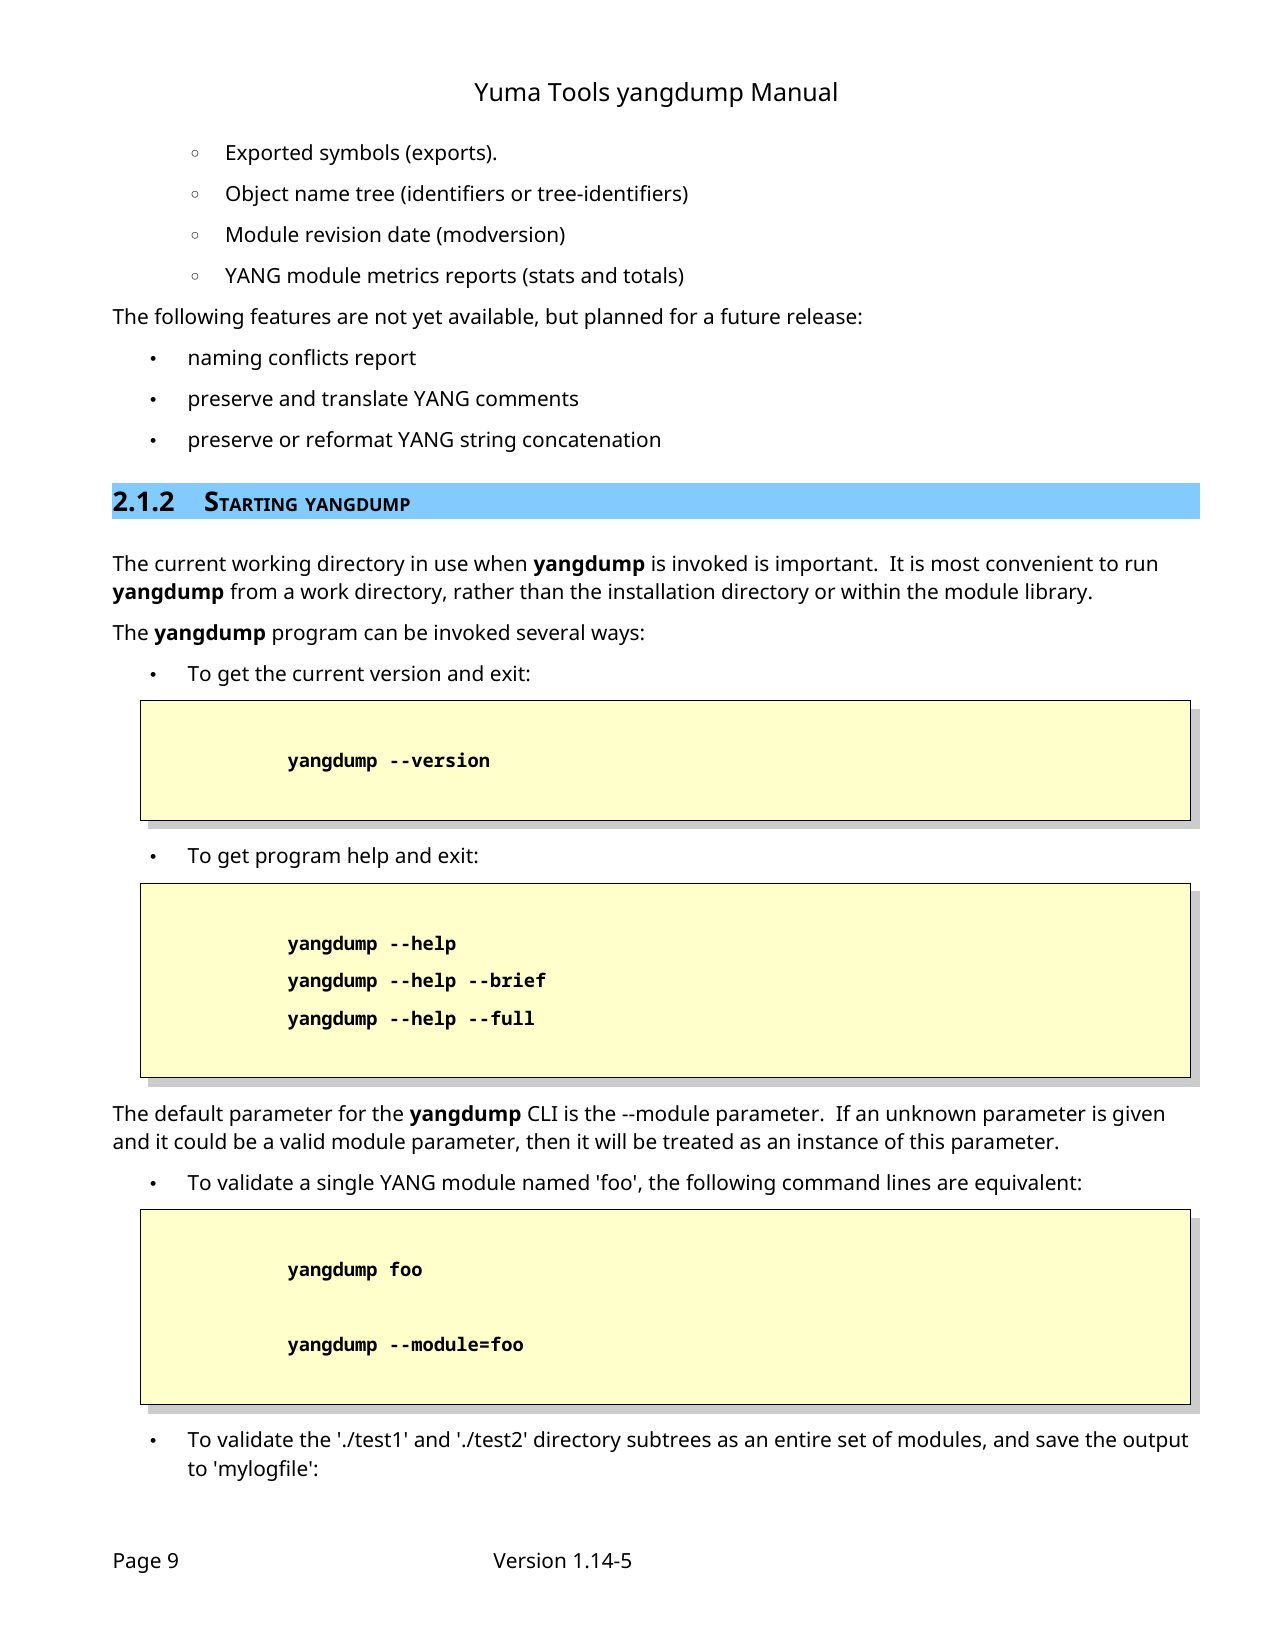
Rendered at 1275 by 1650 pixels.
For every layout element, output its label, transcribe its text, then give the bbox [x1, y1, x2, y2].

text yangdump foo [141, 1247, 1190, 1282]
text The current working directory in use when yangdump is invoked is important. It is most convenient to run yangdump from a work directory, rather than the installation directory or within the module library. [112, 549, 1200, 606]
text yangdump --help --full [141, 995, 1190, 1030]
list Exported symbols (exports). [187, 138, 1200, 167]
list YANG module metrics reports (stats and totals) [187, 261, 1200, 290]
list naming conflicts report [150, 343, 1200, 372]
list Object name tree (identifiers or tree-identifiers) [187, 179, 1200, 208]
text yangdump --help --brief [141, 957, 1190, 993]
text yangdump --version [141, 737, 1190, 773]
list To validate the './test1' and './test2' directory subtrees as an entire set of modules, and save the output to 'mylogfile': [150, 1426, 1200, 1482]
text The yangdump program can be invoked several ways: [112, 618, 1200, 647]
subtitle Starting yangdump [112, 483, 1200, 519]
list To validate a single YANG module named 'foo', the following command lines are equivalent: [150, 1168, 1200, 1197]
list To get the current version and exit: [150, 659, 1200, 687]
text yangdump --help [141, 920, 1190, 955]
text The following features are not yet available, but planned for a future release: [112, 302, 1200, 331]
list To get program help and exit: [150, 841, 1200, 870]
list preserve or reformat YANG string concatenation [150, 425, 1200, 453]
list Module revision date (modversion) [187, 220, 1200, 249]
text The default parameter for the yangdump CLI is the --module parameter. If an unknown parameter is given and it could be a valid module parameter, then it will be treated as an instance of this parameter. [112, 1099, 1200, 1156]
list preserve and translate YANG comments [150, 384, 1200, 413]
text yangdump --module=foo [141, 1322, 1190, 1357]
